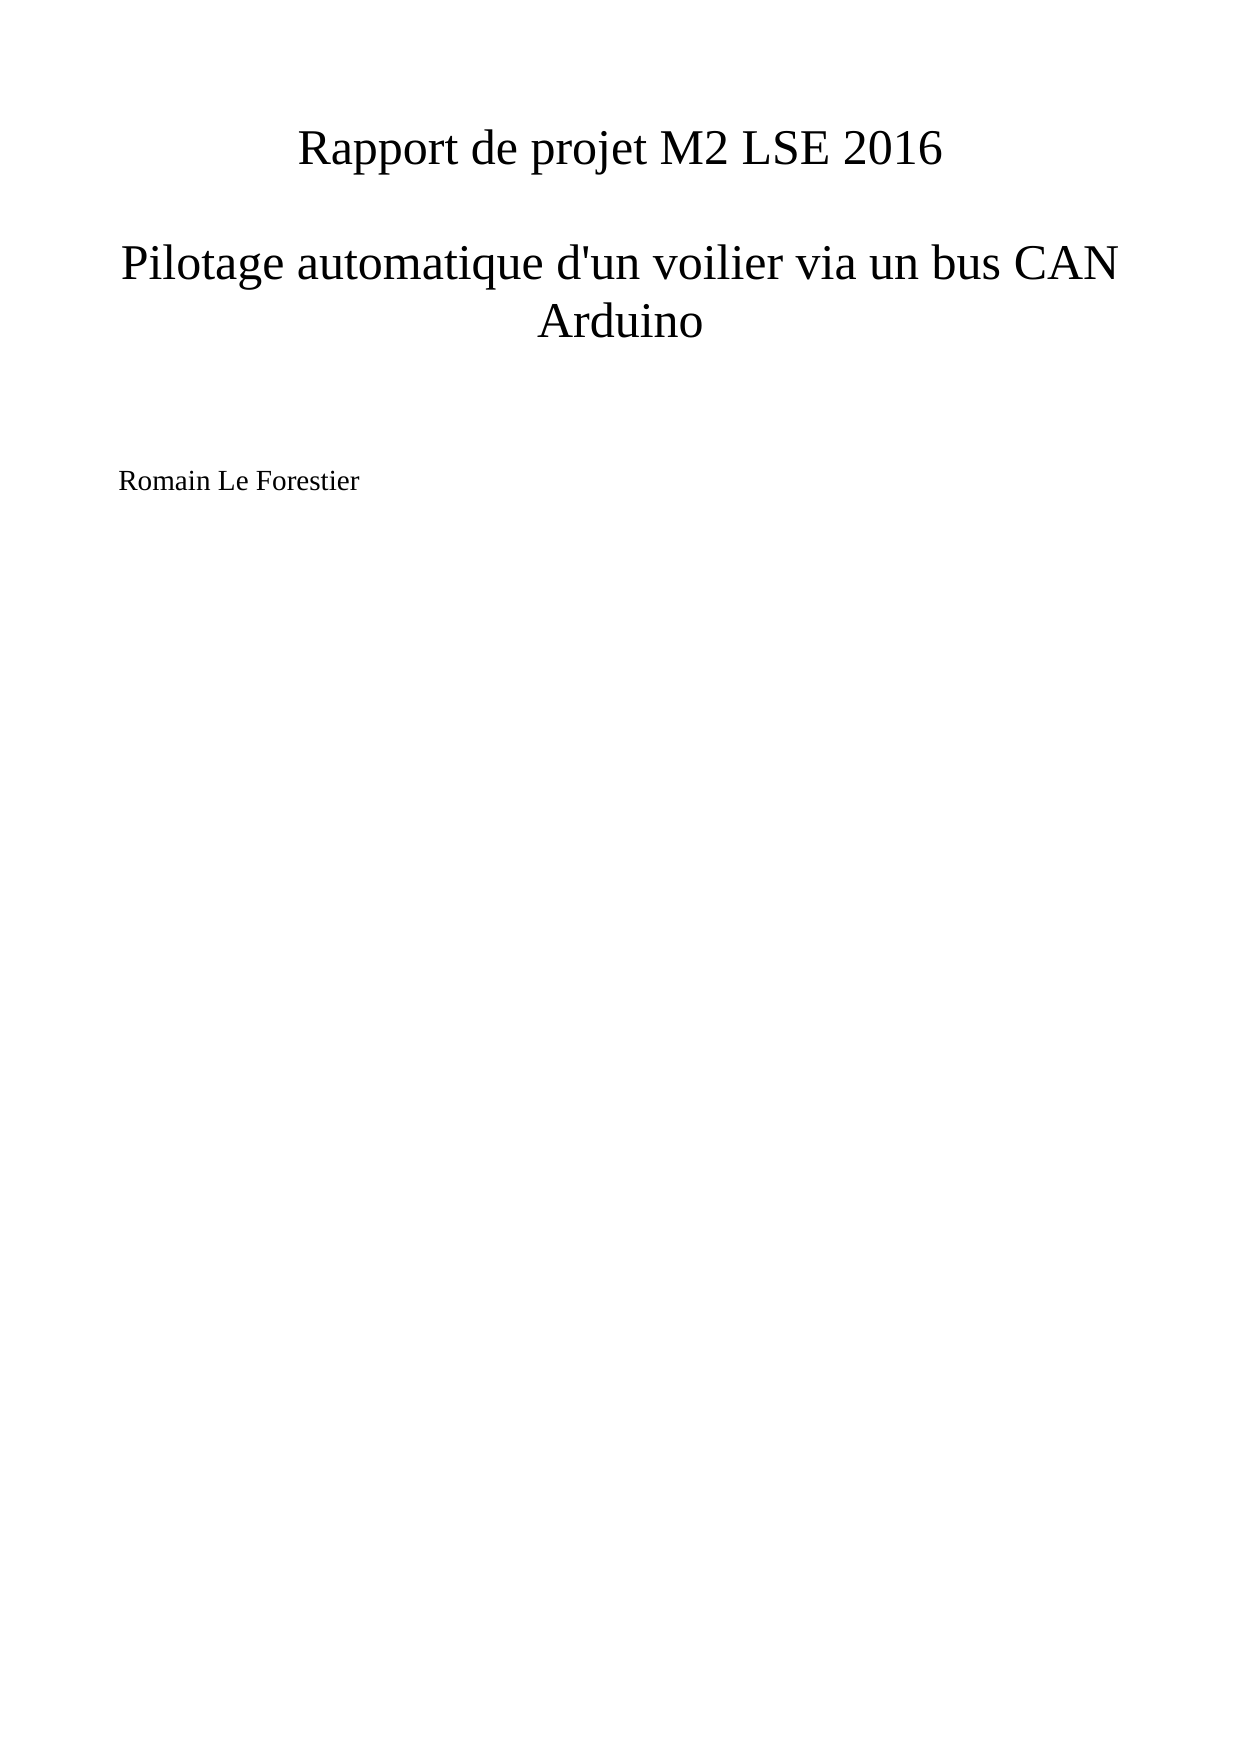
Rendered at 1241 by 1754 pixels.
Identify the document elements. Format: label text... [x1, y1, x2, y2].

text Rapport de projet M2 LSE 2016 [118, 118, 1122, 176]
text Pilotage automatique d'un voilier via un bus CAN Arduino [118, 233, 1122, 348]
text Romain Le Forestier [118, 463, 1122, 497]
